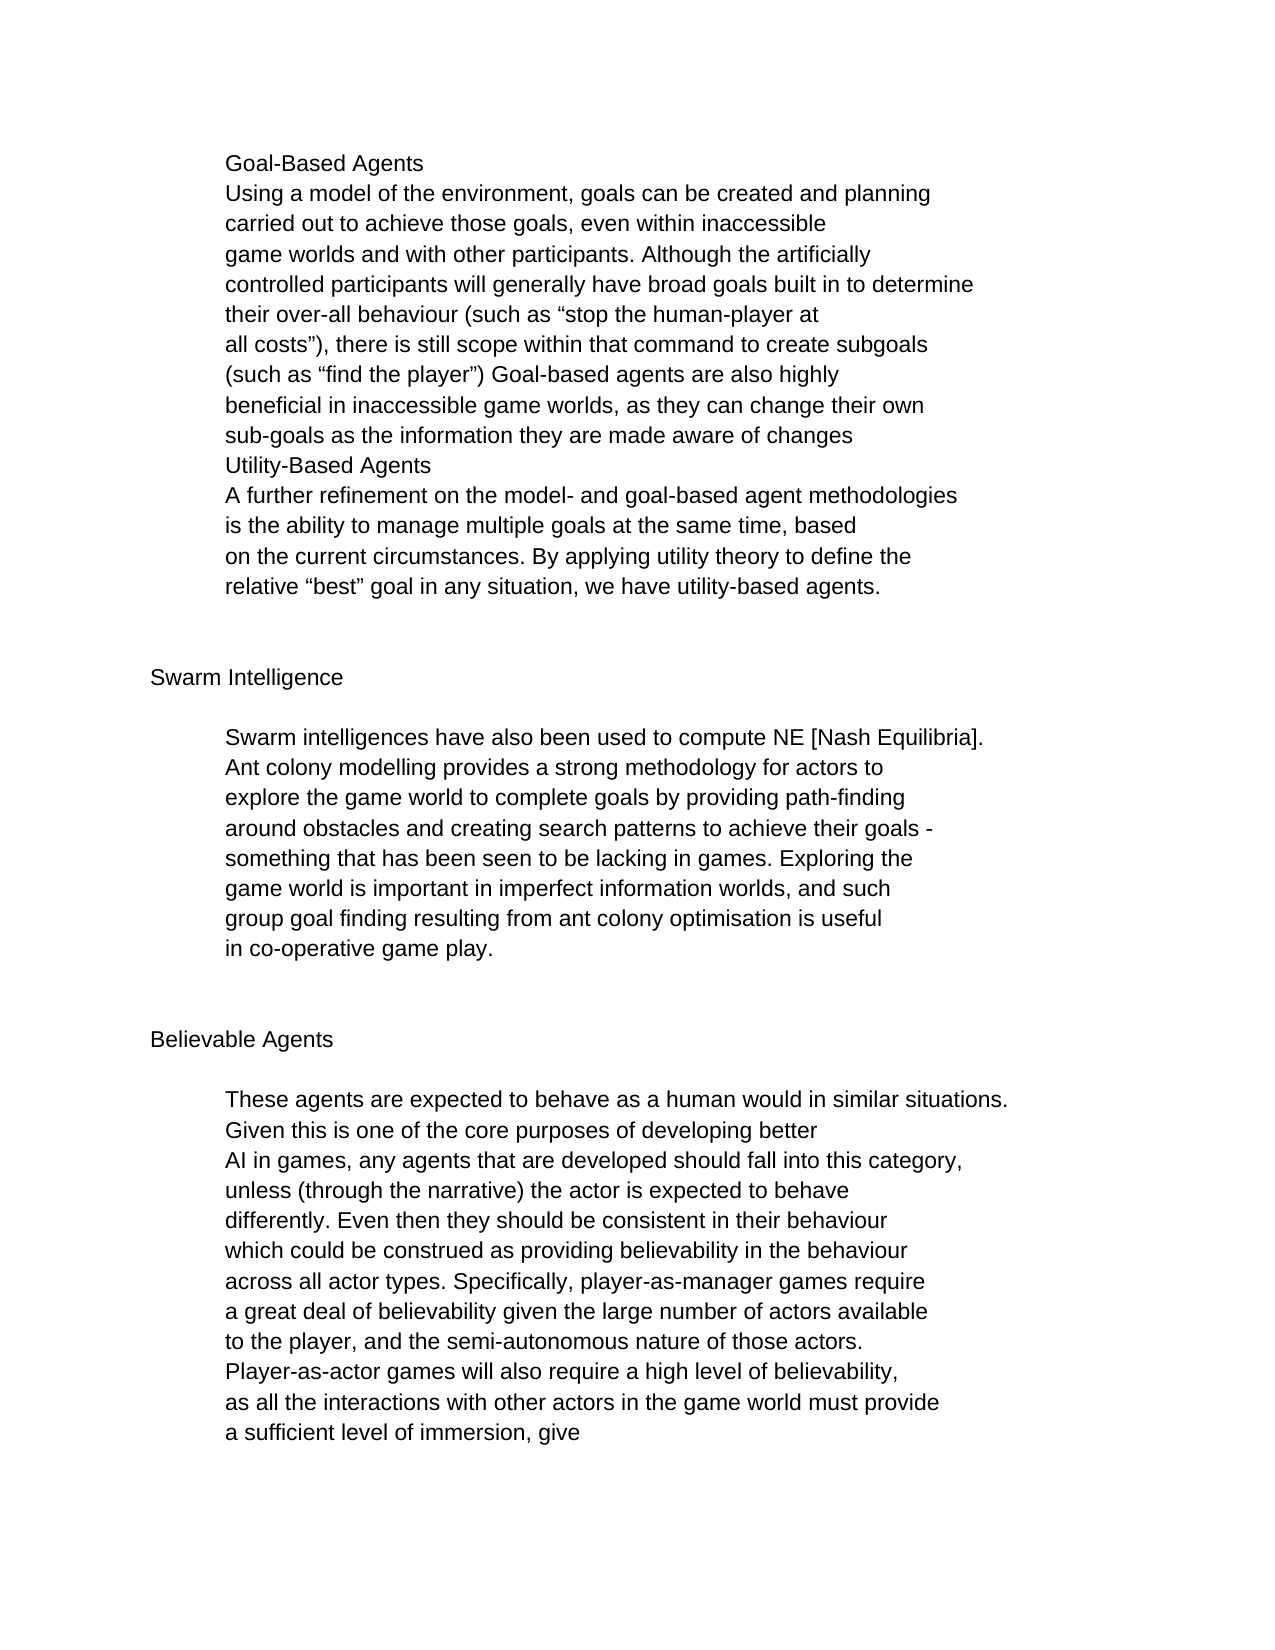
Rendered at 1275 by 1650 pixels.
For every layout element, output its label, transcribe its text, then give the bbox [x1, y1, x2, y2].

text Goal-Based Agents Using a model of the environment, goals can be created and planning carried out to achieve those goals, even within inaccessible game worlds and with other participants. Although the artificially controlled participants will generally have broad goals built in to determine their over-all behaviour (such as “stop the human-player at all costs”), there is still scope within that command to create subgoals (such as “find the player”) Goal-based agents are also highly beneficial in inaccessible game worlds, as they can change their own sub-goals as the information they are made aware of changes Utility-Based Agents A further refinement on the model- and goal-based agent methodologies is the ability to manage multiple goals at the same time, based on the current circumstances. By applying utility theory to define the relative “best” goal in any situation, we have utility-based agents. [225, 150, 1125, 660]
text Swarm Intelligence [150, 663, 1125, 720]
text These agents are expected to behave as a human would in similar situations. Given this is one of the core purposes of developing better AI in games, any agents that are developed should fall into this category, unless (through the narrative) the actor is expected to behave differently. Even then they should be consistent in their behaviour which could be construed as providing believability in the behaviour across all actor types. Specifically, player-as-manager games require a great deal of believability given the large number of actors available to the player, and the semi-autonomous nature of those actors. Player-as-actor games will also require a high level of believability, as all the interactions with other actors in the game world must provide a sufficient level of immersion, give [225, 1086, 1125, 1475]
text Believable Agents [150, 1026, 1125, 1083]
text Swarm intelligences have also been used to compute NE [Nash Equilibria]. Ant colony modelling provides a strong methodology for actors to explore the game world to complete goals by providing path-finding around obstacles and creating search patterns to achieve their goals - something that has been seen to be lacking in games. Exploring the game world is important in imperfect information worlds, and such group goal finding resulting from ant colony optimisation is useful in co-operative game play. [225, 724, 1125, 1022]
